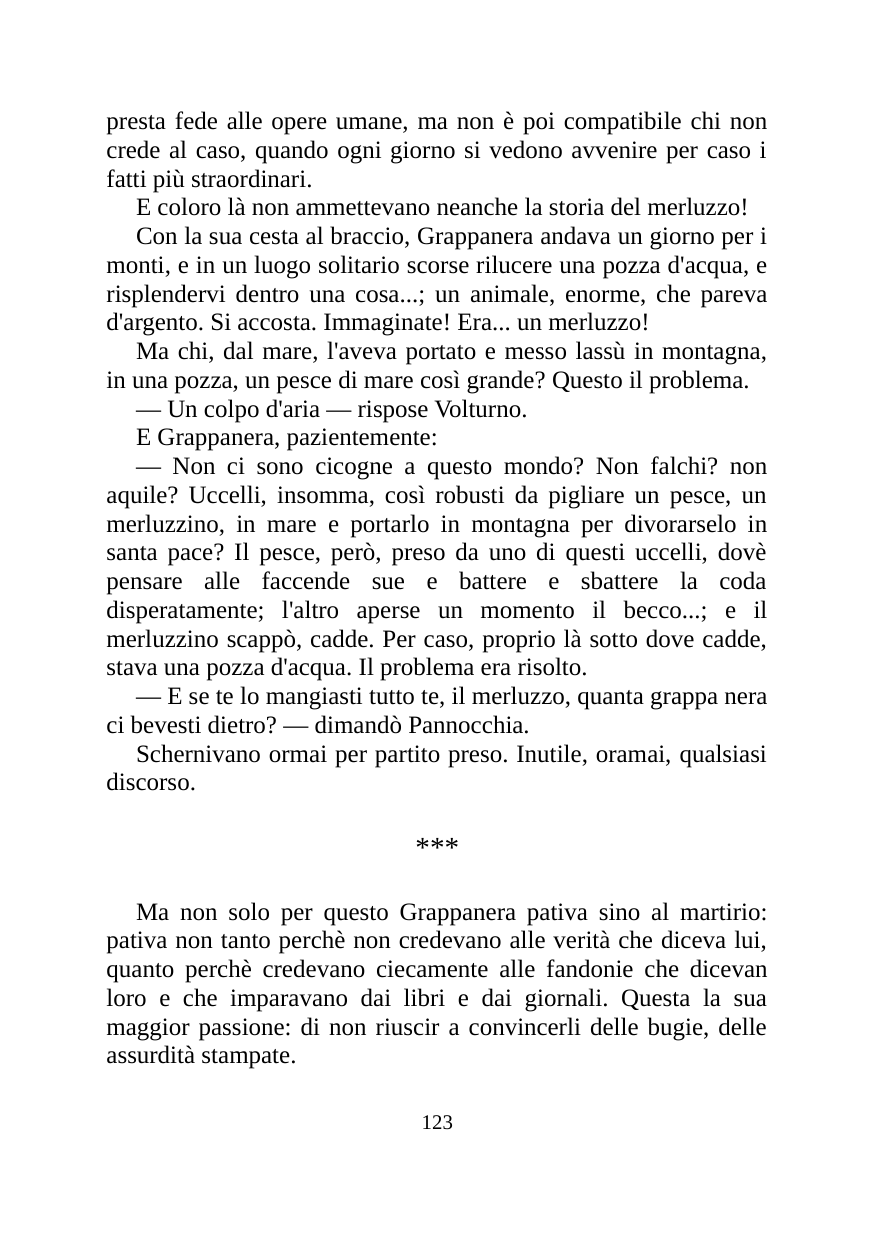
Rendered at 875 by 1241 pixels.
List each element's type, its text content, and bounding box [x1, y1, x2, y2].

text *** [106, 830, 768, 863]
text E coloro là non ammettevano neanche la storia del merluzzo! [106, 192, 768, 221]
text — Non ci sono cicogne a questo mondo? Non falchi? non aquile? Uccelli, insomma, così robusti da pigliare un pesce, un merluzzino, in mare e portarlo in montagna per divorarselo in santa pace? Il pesce, però, preso da uno di questi uccelli, dovè pensare alle faccende sue e battere e sbattere la coda disperatamente; l'altro aperse un momento il becco...; e il merluzzino scappò, cadde. Per caso, proprio là sotto dove cadde, stava una pozza d'acqua. Il problema era risolto. [106, 451, 768, 681]
text Ma non solo per questo Grappanera pativa sino al martirio: pativa non tanto perchè non credevano alle verità che diceva lui, quanto perchè credevano ciecamente alle fandonie che dicevan loro e che imparavano dai libri e dai giornali. Questa la sua maggior passione: di non riuscir a convincerli delle bugie, delle assurdità stampate. [106, 897, 768, 1069]
text Schernivano ormai per partito preso. Inutile, oramai, qualsiasi discorso. [106, 739, 768, 796]
text — Un colpo d'aria — rispose Volturno. [106, 394, 768, 422]
text Ma chi, dal mare, l'aveva portato e messo lassù in montagna, in una pozza, un pesce di mare così grande? Questo il problema. [106, 336, 768, 394]
text E Grappanera, pazientemente: [106, 422, 768, 451]
text — E se te lo mangiasti tutto te, il merluzzo, quanta grappa nera ci bevesti dietro? — dimandò Pannocchia. [106, 681, 768, 739]
text Con la sua cesta al braccio, Grappanera andava un giorno per i monti, e in un luogo solitario scorse rilucere una pozza d'acqua, e risplendervi dentro una cosa...; un animale, enorme, che pareva d'argento. Si accosta. Immaginate! Era... un merluzzo! [106, 221, 768, 336]
text presta fede alle opere umane, ma non è poi compatibile chi non crede al caso, quando ogni giorno si vedono avvenire per caso i fatti più straordinari. [106, 106, 768, 192]
